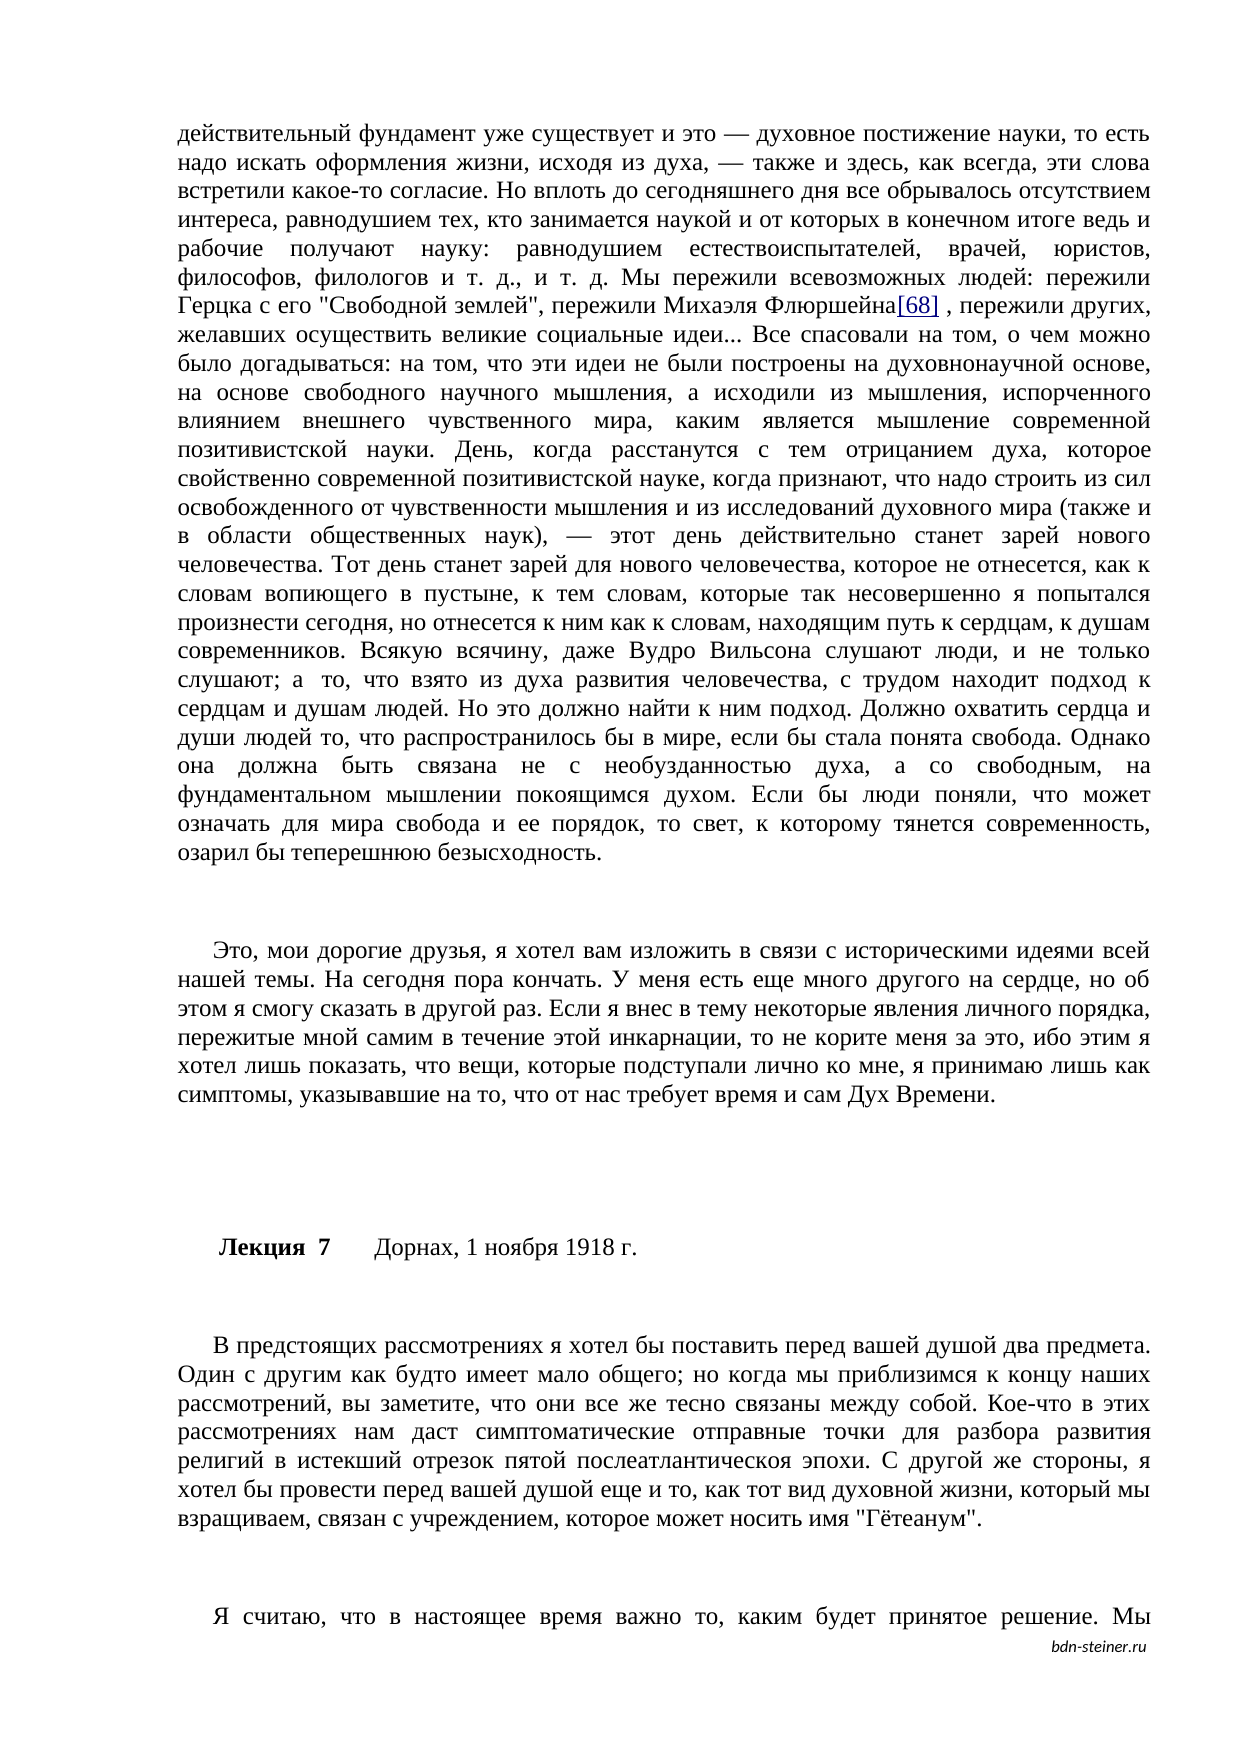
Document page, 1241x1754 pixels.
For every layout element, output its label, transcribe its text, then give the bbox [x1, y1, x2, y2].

text В предстоящих рассмотрениях я хотел бы поставить перед вашей душой два предмета. Один с другим как будто имеет мало общего; но когда мы приблизимся к концу наших рассмотрений, вы заметите, что они все же тесно связаны между собой. Кое-что в этих рассмотрениях нам даст симптоматические отправные точки для разбора развития религий в истекший отрезок пятой послеатлантическоя эпохи. С другой же стороны, я хотел бы провести перед вашей душой еще и то, как тот вид духовной жизни, который мы взращиваем, связан с учреждением, которое может носить имя "Гётеанум". [177, 1330, 1152, 1531]
text Я считаю, что в настоящее время важно то, каким будет принятое решение. Мы [177, 1601, 1152, 1630]
text Это, мои дорогие друзья, я хотел вам изложить в связи с историческими идеями всей нашей темы. На сегодня пора кончать. У меня есть еще много другого на сердце, но об этом я смогу сказать в другой раз. Если я внес в тему некоторые явления личного порядка, пережитые мной самим в течение этой инкарнации, то не корите меня за это, ибо этим я хотел лишь показать, что вещи, которые подступали лично ко мне, я принимаю лишь как симптомы, указывавшие на то, что от нас требует время и сам Дух Времени. [177, 935, 1152, 1108]
text Лекция 7 Дорнах, 1 ноября 1918 г. [177, 1232, 1152, 1261]
text действительный фундамент уже существует и это — духовное постижение науки, то есть надо искать оформления жизни, исходя из духа, — также и здесь, как всегда, эти слова встретили какое-то согласие. Но вплоть до сегодняшнего дня все обрывалось отсутствием интереса, равнодушием тех, кто занимается наукой и от которых в конечном итоге ведь и рабочие получают науку: равнодушием естествоиспытателей, врачей, юристов, философов, филологов и т. д., и т. д. Мы пережили всевозможных людей: пережили Герцка с его "Свободной землей", пережили Михаэля Флюршейна[68] , пережили других, желавших осуществить великие социальные идеи... Все спасовали на том, о чем можно было догадываться: на том, что эти идеи не были построены на духовнонаучной основе, на основе свободного научного мышления, а исходили из мышления, испорченного влиянием внешнего чувственного мира, каким является мышление современной позитивистской науки. День, когда расстанутся с тем отрицанием духа, которое свойственно современной позитивистской науке, когда признают, что надо строить из сил освобожденного от чувственности мышления и из исследований духовного мира (также и в области общественных наук), — этот день действительно станет зарей нового человечества. Тот день станет зарей для нового человечества, которое не отнесется, как к словам вопиющего в пустыне, к тем словам, которые так несовершенно я попытался произнести сегодня, но отнесется к ним как к словам, находящим путь к сердцам, к душам современников. Всякую всячину, даже Вудро Вильсона слушают люди, и не только слушают; а то, что взято из духа развития человечества, с трудом находит подход к сердцам и душам людей. Но это должно найти к ним подход. Должно охватить сердца и души людей то, что распространилось бы в мире, если бы стала понята свобода. Однако она должна быть связана не с необузданностью духа, а со свободным, на фундаментальном мышлении покоящимся духом. Если бы люди поняли, что может означать для мира свобода и ее порядок, то свет, к которому тянется современность, озарил бы теперешнюю безысходность. [177, 118, 1152, 866]
